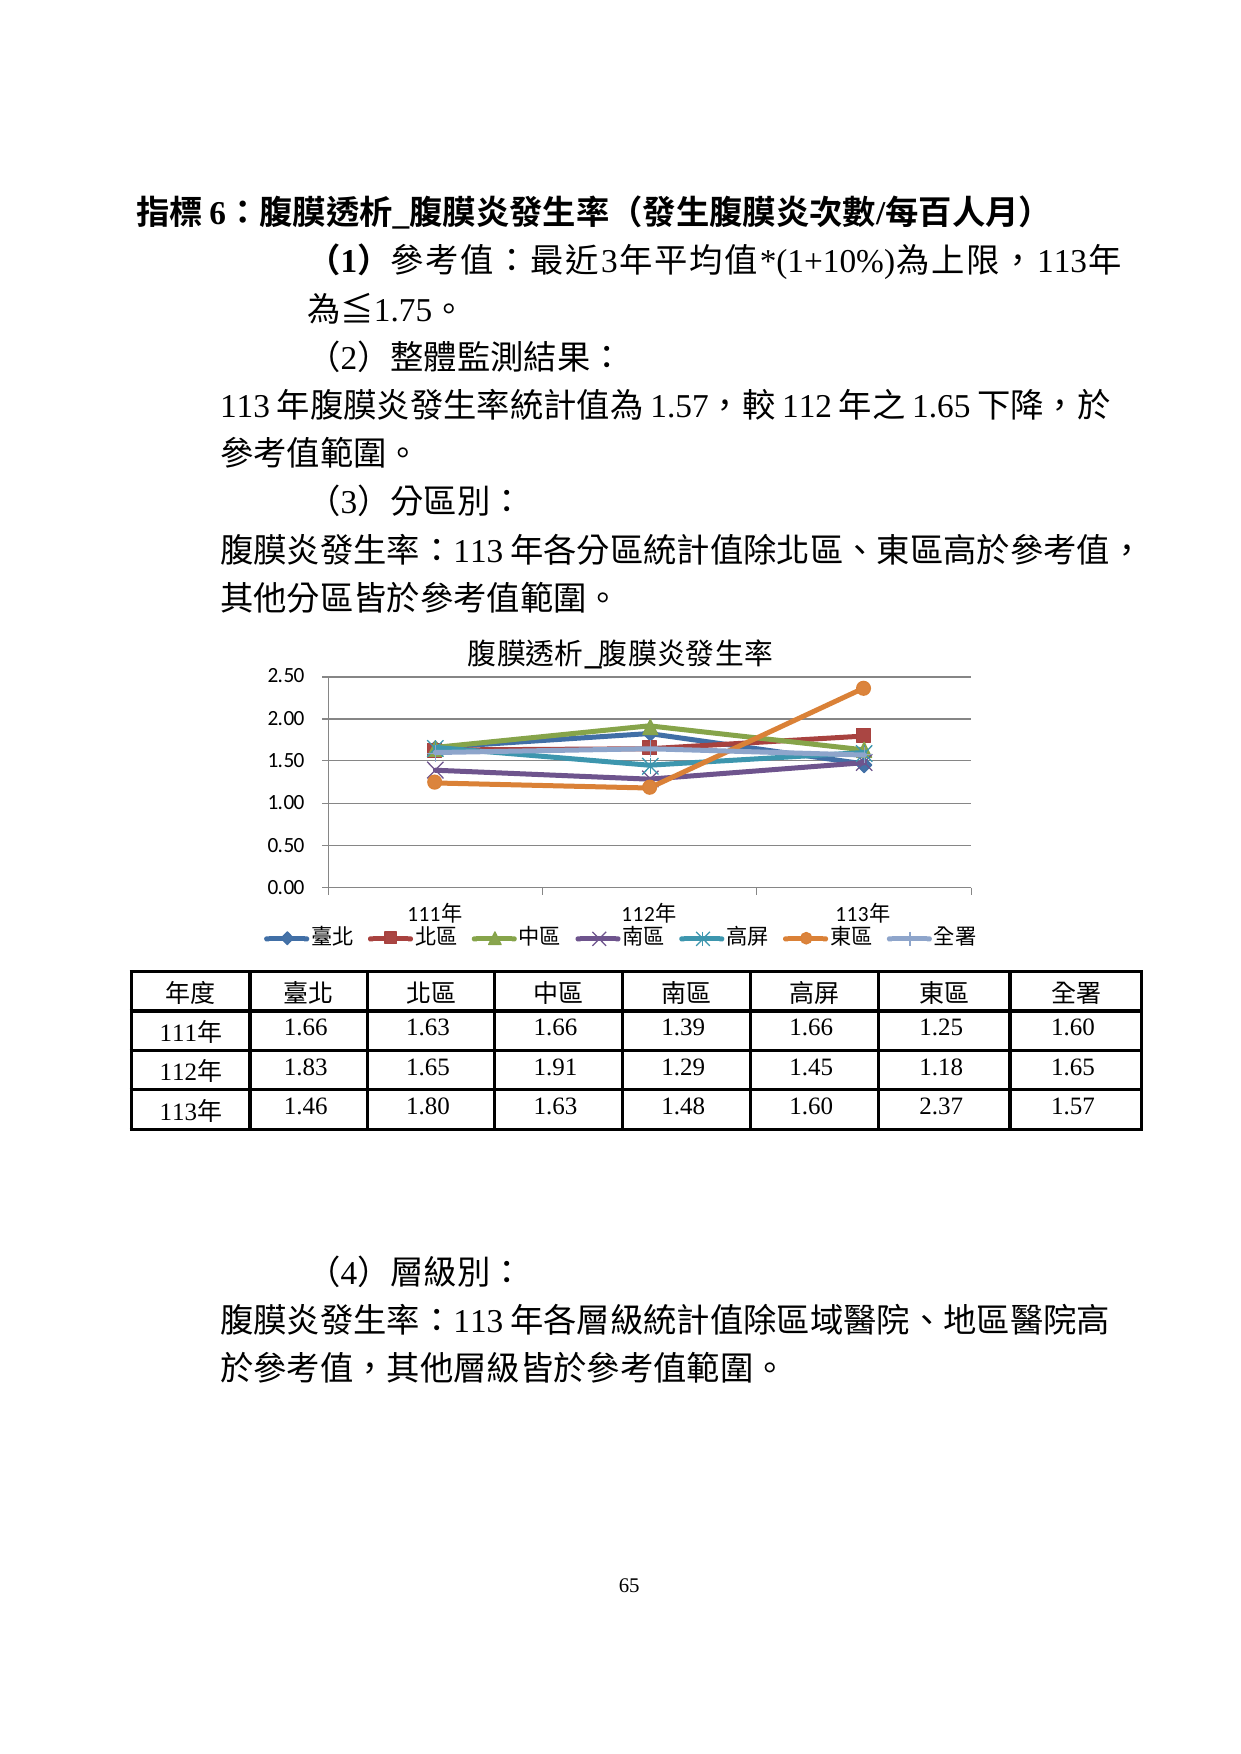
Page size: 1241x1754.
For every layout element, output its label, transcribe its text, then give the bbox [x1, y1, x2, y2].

table_cell 1.83 [252, 1052, 366, 1088]
subtitle 指標6：腹膜透析_腹膜炎發生率（發生腹膜炎次數/每百人月） [136, 186, 1122, 234]
table_cell 1.66 [252, 1013, 366, 1049]
table_cell 1.45 [752, 1052, 877, 1088]
table_cell 1.18 [880, 1052, 1008, 1088]
table_header 臺北 [252, 973, 366, 1009]
table_cell 1.80 [369, 1091, 493, 1127]
table_cell 111年 [133, 1013, 248, 1049]
table_cell 1.60 [1012, 1013, 1140, 1049]
list 整體監測結果： [307, 331, 1122, 379]
table_header 年度 [133, 973, 248, 1009]
table_cell 2.37 [880, 1091, 1008, 1127]
table_cell 1.46 [252, 1091, 366, 1127]
table_header 全署 [1012, 973, 1140, 1009]
table_cell 1.60 [752, 1091, 877, 1127]
table_cell 1.65 [369, 1052, 493, 1088]
table_cell 1.25 [880, 1013, 1008, 1049]
table_cell 1.65 [1012, 1052, 1140, 1088]
table_cell 113年 [133, 1091, 248, 1127]
table_cell 1.48 [624, 1091, 749, 1127]
table_header 中區 [496, 973, 621, 1009]
table_header 高屏 [752, 973, 877, 1009]
table_header 南區 [624, 973, 749, 1009]
text 腹膜炎發生率：113年各分區統計值除北區、東區高於參考值，其他分區皆於參考值範圍。 [220, 523, 1111, 620]
table_cell 1.66 [752, 1013, 877, 1049]
table_cell 112年 [133, 1052, 248, 1088]
list 參考值：最近3年平均值*(1+10%)為上限，113年為≦1.75。 [307, 234, 1122, 331]
table_cell 1.57 [1012, 1091, 1140, 1127]
table_cell 1.39 [624, 1013, 749, 1049]
table_header 東區 [880, 973, 1008, 1009]
table_cell 1.63 [496, 1091, 621, 1127]
table_cell 1.66 [496, 1013, 621, 1049]
text 腹膜炎發生率：113年各層級統計值除區域醫院、地區醫院高於參考值，其他層級皆於參考值範圍。 [220, 1294, 1111, 1390]
table_cell 1.91 [496, 1052, 621, 1088]
table_cell 1.63 [369, 1013, 493, 1049]
list 分區別： [307, 475, 1122, 523]
text 113年腹膜炎發生率統計值為1.57，較112年之1.65下降，於參考值範圍。 [220, 379, 1111, 475]
table_header 北區 [369, 973, 493, 1009]
table_cell 1.29 [624, 1052, 749, 1088]
list 層級別： [307, 1246, 1122, 1294]
